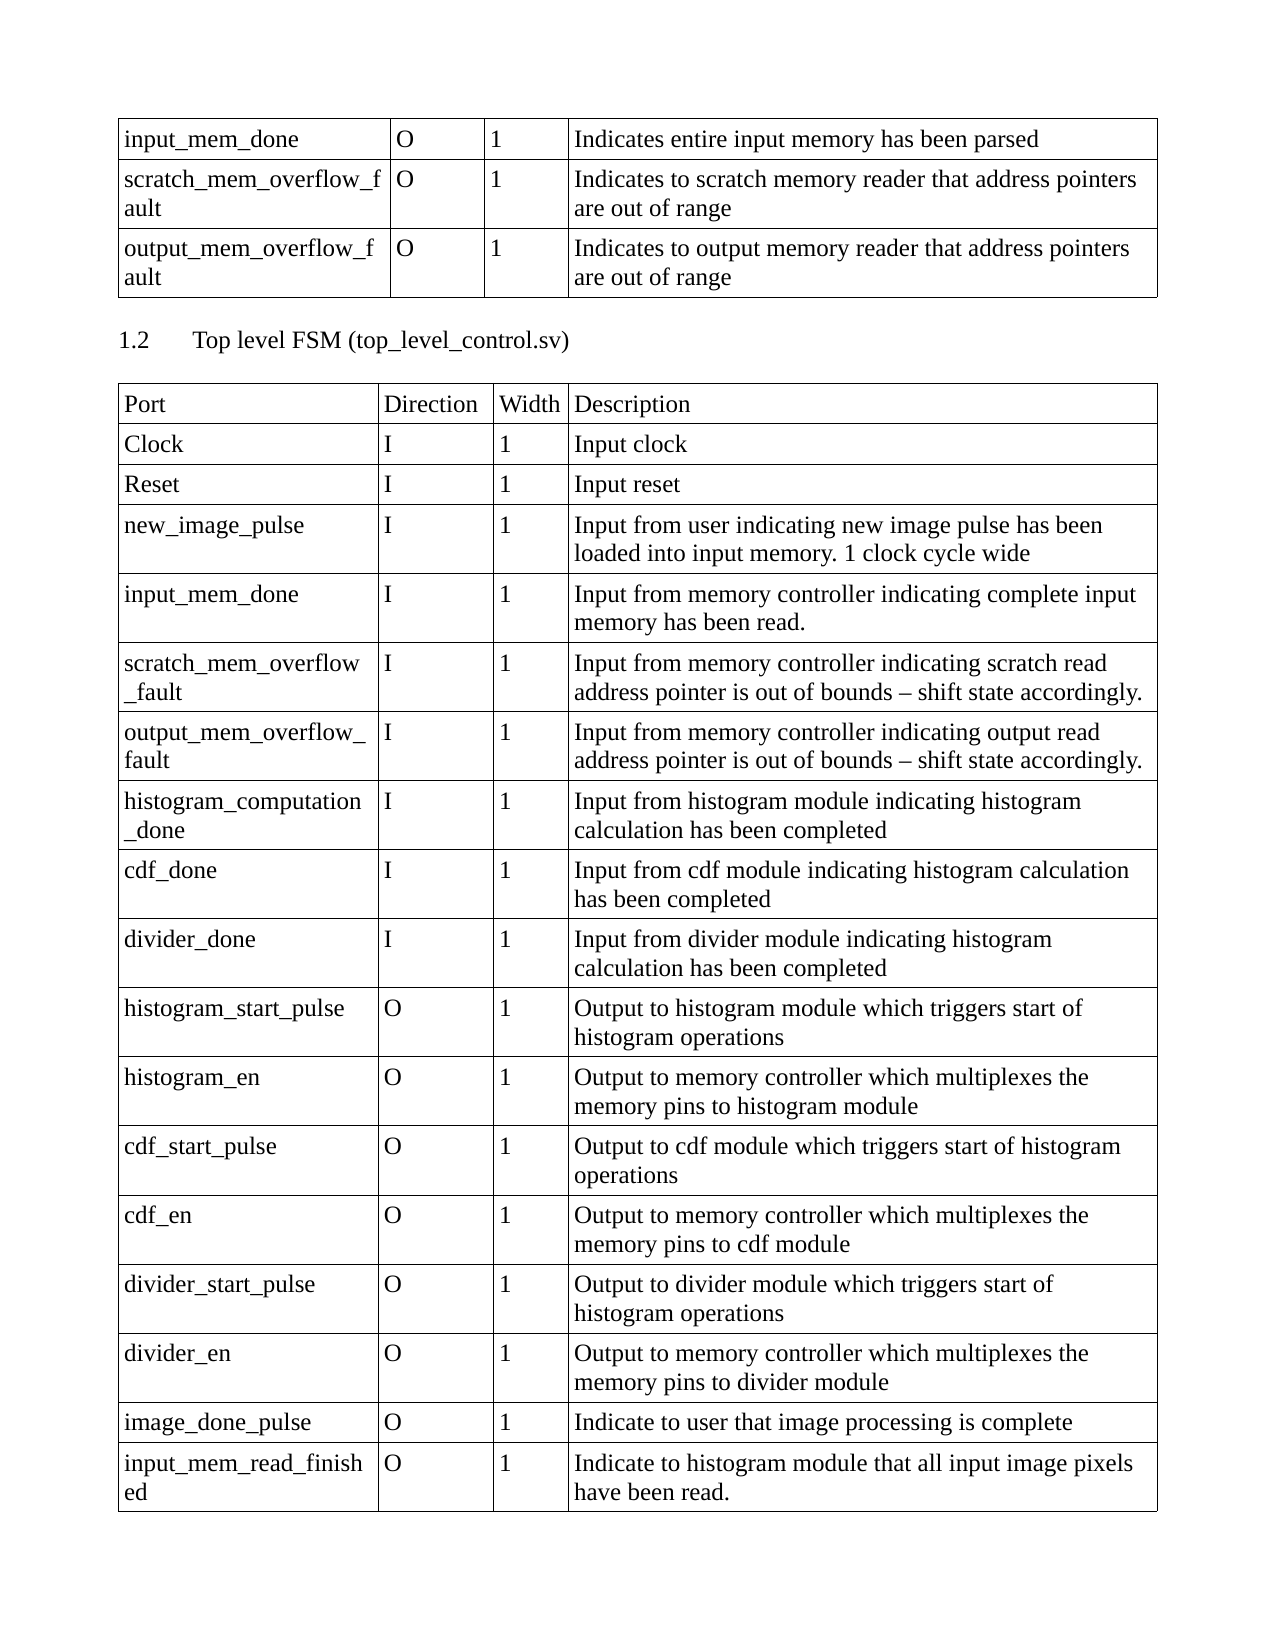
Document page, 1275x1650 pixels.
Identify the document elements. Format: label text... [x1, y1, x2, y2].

table_cell I [379, 505, 493, 573]
table_cell Output to histogram module which triggers start of histogram operations [569, 988, 1157, 1056]
table_cell new_image_pulse [119, 505, 378, 573]
table_cell O [391, 119, 484, 158]
table_cell input_mem_read_finished [119, 1443, 378, 1511]
table_cell 1 [485, 119, 568, 158]
table_cell 1 [494, 643, 568, 711]
table_cell 1 [494, 712, 568, 780]
table_cell O [379, 1057, 493, 1125]
table_cell I [379, 465, 493, 504]
table_cell 1 [494, 424, 568, 463]
table_cell O [379, 1196, 493, 1263]
table_cell O [379, 1265, 493, 1333]
table_cell I [379, 919, 493, 987]
table_cell Reset [119, 465, 378, 504]
table_cell output_mem_overflow_fault [119, 229, 390, 297]
table_cell histogram_start_pulse [119, 988, 378, 1056]
table_cell 1 [494, 1057, 568, 1125]
table_cell 1 [494, 988, 568, 1056]
table_cell 1 [494, 505, 568, 573]
table_cell O [379, 988, 493, 1056]
table_cell 1 [494, 781, 568, 849]
table_cell cdf_start_pulse [119, 1126, 378, 1194]
table_cell Output to memory controller which multiplexes the memory pins to cdf module [569, 1196, 1157, 1263]
table_cell scratch_mem_overflow_fault [119, 160, 390, 227]
table_cell histogram_en [119, 1057, 378, 1125]
table_cell 1 [485, 229, 568, 297]
table_cell O [379, 1126, 493, 1194]
table_cell output_mem_overflow_fault [119, 712, 378, 780]
table_header Width [494, 384, 568, 423]
table_cell Output to divider module which triggers start of histogram operations [569, 1265, 1157, 1333]
table_cell Input from cdf module indicating histogram calculation has been completed [569, 850, 1157, 918]
table_header Description [569, 384, 1157, 423]
table_cell Output to memory controller which multiplexes the memory pins to histogram module [569, 1057, 1157, 1125]
table_cell cdf_en [119, 1196, 378, 1263]
table_cell Output to memory controller which multiplexes the memory pins to divider module [569, 1334, 1157, 1402]
table_cell 1 [485, 160, 568, 227]
table_cell 1 [494, 1403, 568, 1442]
table_cell cdf_done [119, 850, 378, 918]
table_cell histogram_computation_done [119, 781, 378, 849]
text 1.2 Top level FSM (top_level_control.sv) [118, 325, 1157, 354]
table_cell 1 [494, 465, 568, 504]
table_cell 1 [494, 1334, 568, 1402]
table_cell O [379, 1403, 493, 1442]
table_cell I [379, 424, 493, 463]
table_cell O [391, 160, 484, 227]
table_cell 1 [494, 1443, 568, 1511]
table_cell 1 [494, 850, 568, 918]
table_cell I [379, 850, 493, 918]
table_cell I [379, 643, 493, 711]
table_cell Input from user indicating new image pulse has been loaded into input memory. 1 clock cycle wide [569, 505, 1157, 573]
table_cell Input from memory controller indicating scratch read address pointer is out of bounds – shift state accordingly. [569, 643, 1157, 711]
table_cell image_done_pulse [119, 1403, 378, 1442]
table_cell Clock [119, 424, 378, 463]
table_cell Input clock [569, 424, 1157, 463]
table_cell Indicates to output memory reader that address pointers are out of range [569, 229, 1157, 297]
table_cell I [379, 712, 493, 780]
table_cell Input from memory controller indicating complete input memory has been read. [569, 574, 1157, 642]
table_cell divider_start_pulse [119, 1265, 378, 1333]
table_header Direction [379, 384, 493, 423]
table_cell Input from memory controller indicating output read address pointer is out of bounds – shift state accordingly. [569, 712, 1157, 780]
table_cell divider_en [119, 1334, 378, 1402]
table_cell 1 [494, 1196, 568, 1263]
table_cell O [379, 1334, 493, 1402]
table_cell Input from divider module indicating histogram calculation has been completed [569, 919, 1157, 987]
table_cell input_mem_done [119, 574, 378, 642]
table_cell 1 [494, 1265, 568, 1333]
table_cell scratch_mem_overflow_fault [119, 643, 378, 711]
table_cell Input from histogram module indicating histogram calculation has been completed [569, 781, 1157, 849]
table_cell O [379, 1443, 493, 1511]
table_cell 1 [494, 1126, 568, 1194]
table_cell I [379, 781, 493, 849]
table_cell divider_done [119, 919, 378, 987]
table_cell input_mem_done [119, 119, 390, 158]
table_cell Indicate to user that image processing is complete [569, 1403, 1157, 1442]
table_cell Output to cdf module which triggers start of histogram operations [569, 1126, 1157, 1194]
table_cell Input reset [569, 465, 1157, 504]
table_cell Indicates to scratch memory reader that address pointers are out of range [569, 160, 1157, 227]
table_cell 1 [494, 574, 568, 642]
table_cell Indicates entire input memory has been parsed [569, 119, 1157, 158]
table_cell 1 [494, 919, 568, 987]
table_cell I [379, 574, 493, 642]
table_header Port [119, 384, 378, 423]
table_cell O [391, 229, 484, 297]
table_cell Indicate to histogram module that all input image pixels have been read. [569, 1443, 1157, 1511]
